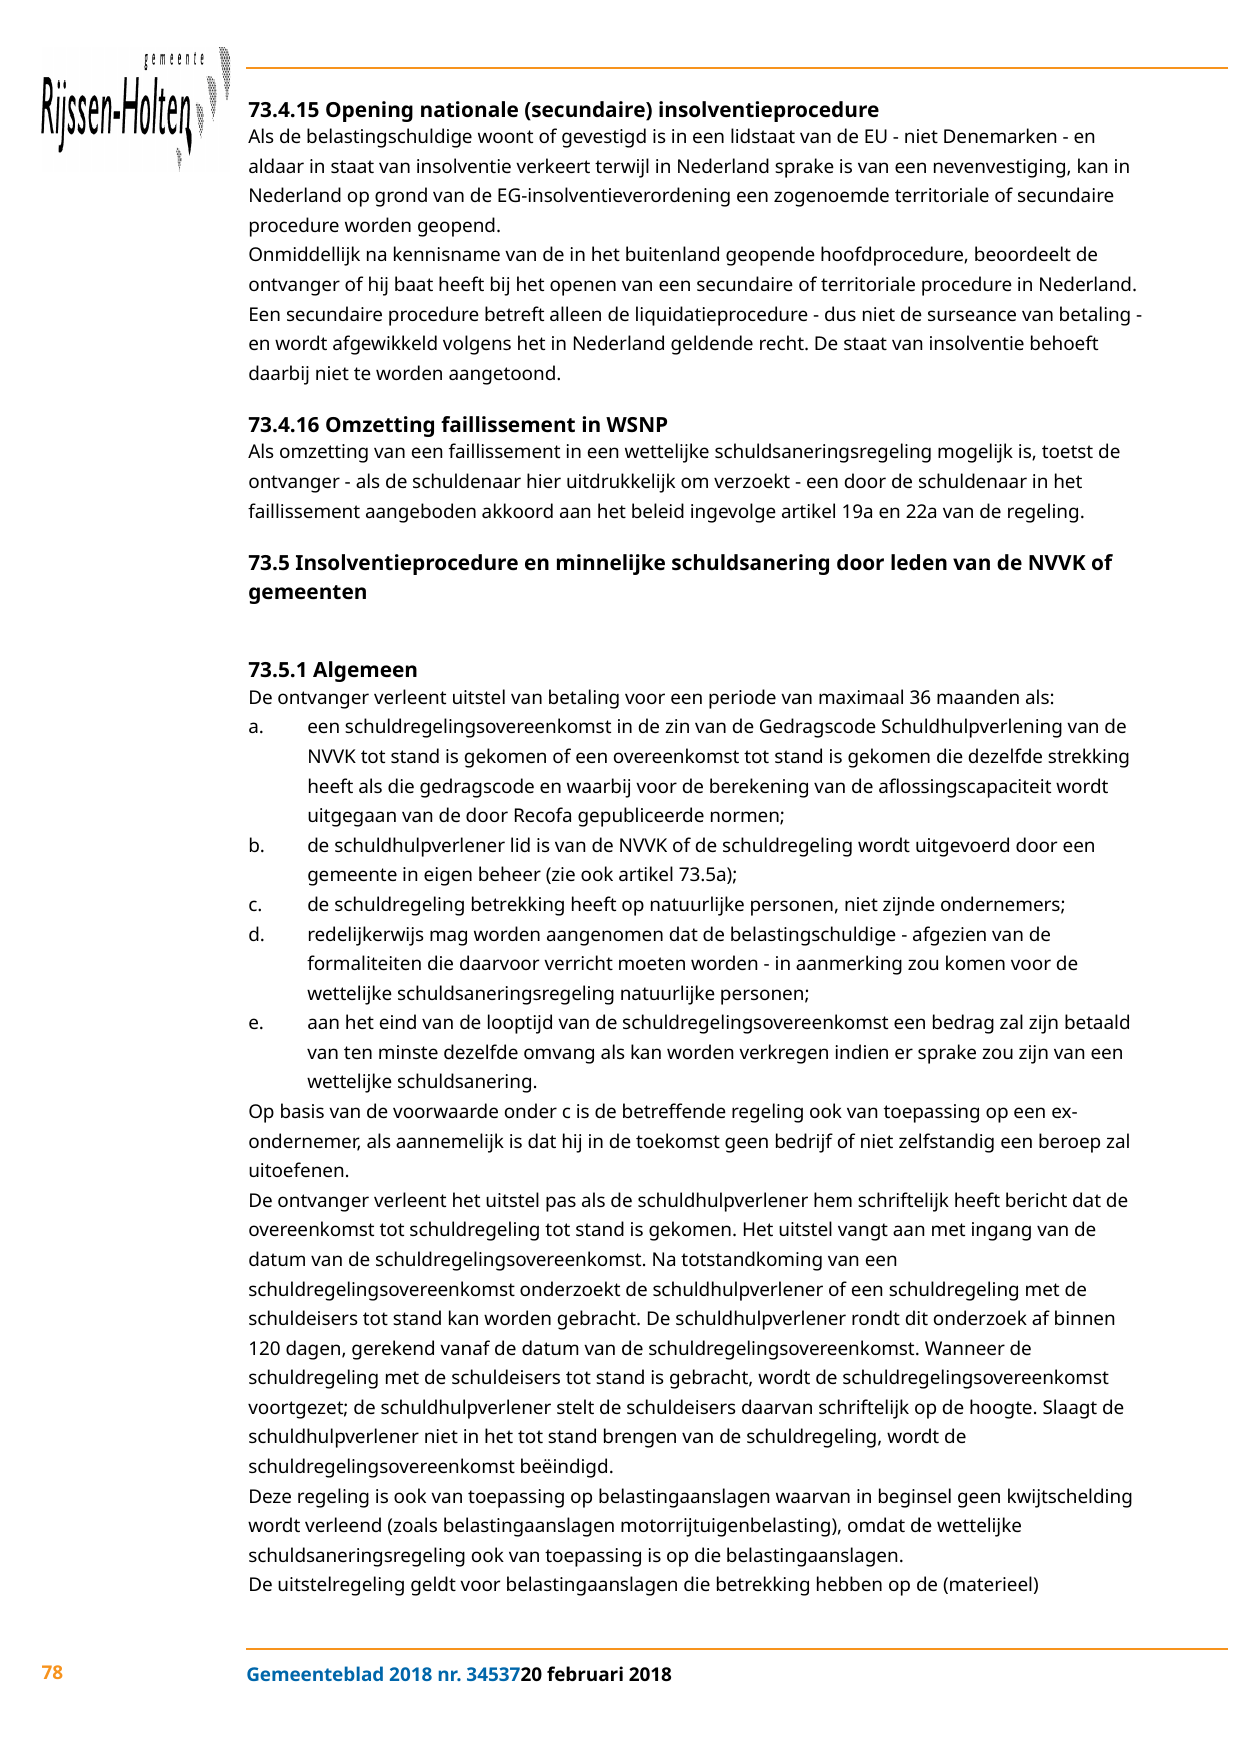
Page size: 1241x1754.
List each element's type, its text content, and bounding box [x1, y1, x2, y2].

list de schuldhulpverlener lid is van de NVVK of de schuldregeling wordt uitgevoerd door een gemeente in eigen beheer (zie ook artikel 73.5a); [248, 832, 1152, 887]
text De ontvanger verleent het uitstel pas als de schuldhulpverlener hem schriftelijk heeft bericht dat de overeenkomst tot schuldregeling tot stand is gekomen. Het uitstel vangt aan met ingang van de datum van de schuldregelingsovereenkomst. Na totstandkoming van een schuldregelingsovereenkomst onderzoekt de schuldhulpverlener of een schuldregeling met de schuldeisers tot stand kan worden gebracht. De schuldhulpverlener rondt dit onderzoek af binnen 120 dagen, gerekend vanaf de datum van de schuldregelingsovereenkomst. Wanneer de schuldregeling met de schuldeisers tot stand is gebracht, wordt de schuldregelingsovereenkomst voortgezet; de schuldhulpverlener stelt de schuldeisers daarvan schriftelijk op de hoogte. Slaagt de schuldhulpverlener niet in het tot stand brengen van de schuldregeling, wordt de schuldregelingsovereenkomst beëindigd. [248, 1187, 1152, 1479]
text 73.4.15 Opening nationale (secundaire) insolventieprocedure [248, 95, 1152, 123]
list de schuldregeling betrekking heeft op natuurlijke personen, niet zijnde ondernemers; [248, 891, 1152, 917]
list een schuldregelingsovereenkomst in de zin van de Gedragscode Schuldhulpverlening van de NVVK tot stand is gekomen of een overeenkomst tot stand is gekomen die dezelfde strekking heeft als die gedragscode en waarbij voor de berekening van de aflossingscapaciteit wordt uitgegaan van de door Recofa gepubliceerde normen; [248, 714, 1152, 828]
text 73.5.1 Algemeen [248, 656, 1152, 684]
text Onmiddellijk na kennisname van de in het buitenland geopende hoofdprocedure, beoordeelt de ontvanger of hij baat heeft bij het openen van een secundaire of territoriale procedure in Nederland. Een secundaire procedure betreft alleen de liquidatieprocedure - dus niet de surseance van betaling - en wordt afgewikkeld volgens het in Nederland geldende recht. De staat van insolventie behoeft daarbij niet te worden aangetoond. [248, 242, 1152, 386]
text Deze regeling is ook van toepassing op belastingaanslagen waarvan in beginsel geen kwijtschelding wordt verleend (zoals belastingaanslagen motorrijtuigenbelasting), omdat de wettelijke schuldsaneringsregeling ook van toepassing is op die belastingaanslagen. [248, 1483, 1152, 1568]
picture [41, 47, 231, 172]
text Als de belastingschuldige woont of gevestigd is in een lidstaat van de EU - niet Denemarken - en aldaar in staat van insolventie verkeert terwijl in Nederland sprake is van een nevenvestiging, kan in Nederland op grond van de EG-insolventieverordening een zogenoemde territoriale of secundaire procedure worden geopend. [248, 123, 1152, 238]
text 73.5 Insolventieprocedure en minnelijke schuldsanering door leden van de NVVK of gemeenten [248, 548, 1152, 605]
list aan het eind van de looptijd van de schuldregelingsovereenkomst een bedrag zal zijn betaald van ten minste dezelfde omvang als kan worden verkregen indien er sprake zou zijn van een wettelijke schuldsanering. [248, 1009, 1152, 1094]
text Als omzetting van een faillissement in een wettelijke schuldsaneringsregeling mogelijk is, toetst de ontvanger - als de schuldenaar hier uitdrukkelijk om verzoekt - een door de schuldenaar in het faillissement aangeboden akkoord aan het beleid ingevolge artikel 19a en 22a van de regeling. [248, 439, 1152, 524]
list redelijkerwijs mag worden aangenomen dat de belastingschuldige - afgezien van de formaliteiten die daarvoor verricht moeten worden - in aanmerking zou komen voor de wettelijke schuldsaneringsregeling natuurlijke personen; [248, 921, 1152, 1006]
text De ontvanger verleent uitstel van betaling voor een periode van maximaal 36 maanden als: [248, 684, 1152, 710]
text De uitstelregeling geldt voor belastingaanslagen die betrekking hebben op de (materieel) [248, 1572, 1152, 1597]
text Op basis van de voorwaarde onder c is de betreffende regeling ook van toepassing op een ex-ondernemer, als aannemelijk is dat hij in de toekomst geen bedrijf of niet zelfstandig een beroep zal uitoefenen. [248, 1098, 1152, 1183]
text 73.4.16 Omzetting faillissement in WSNP [248, 410, 1152, 439]
